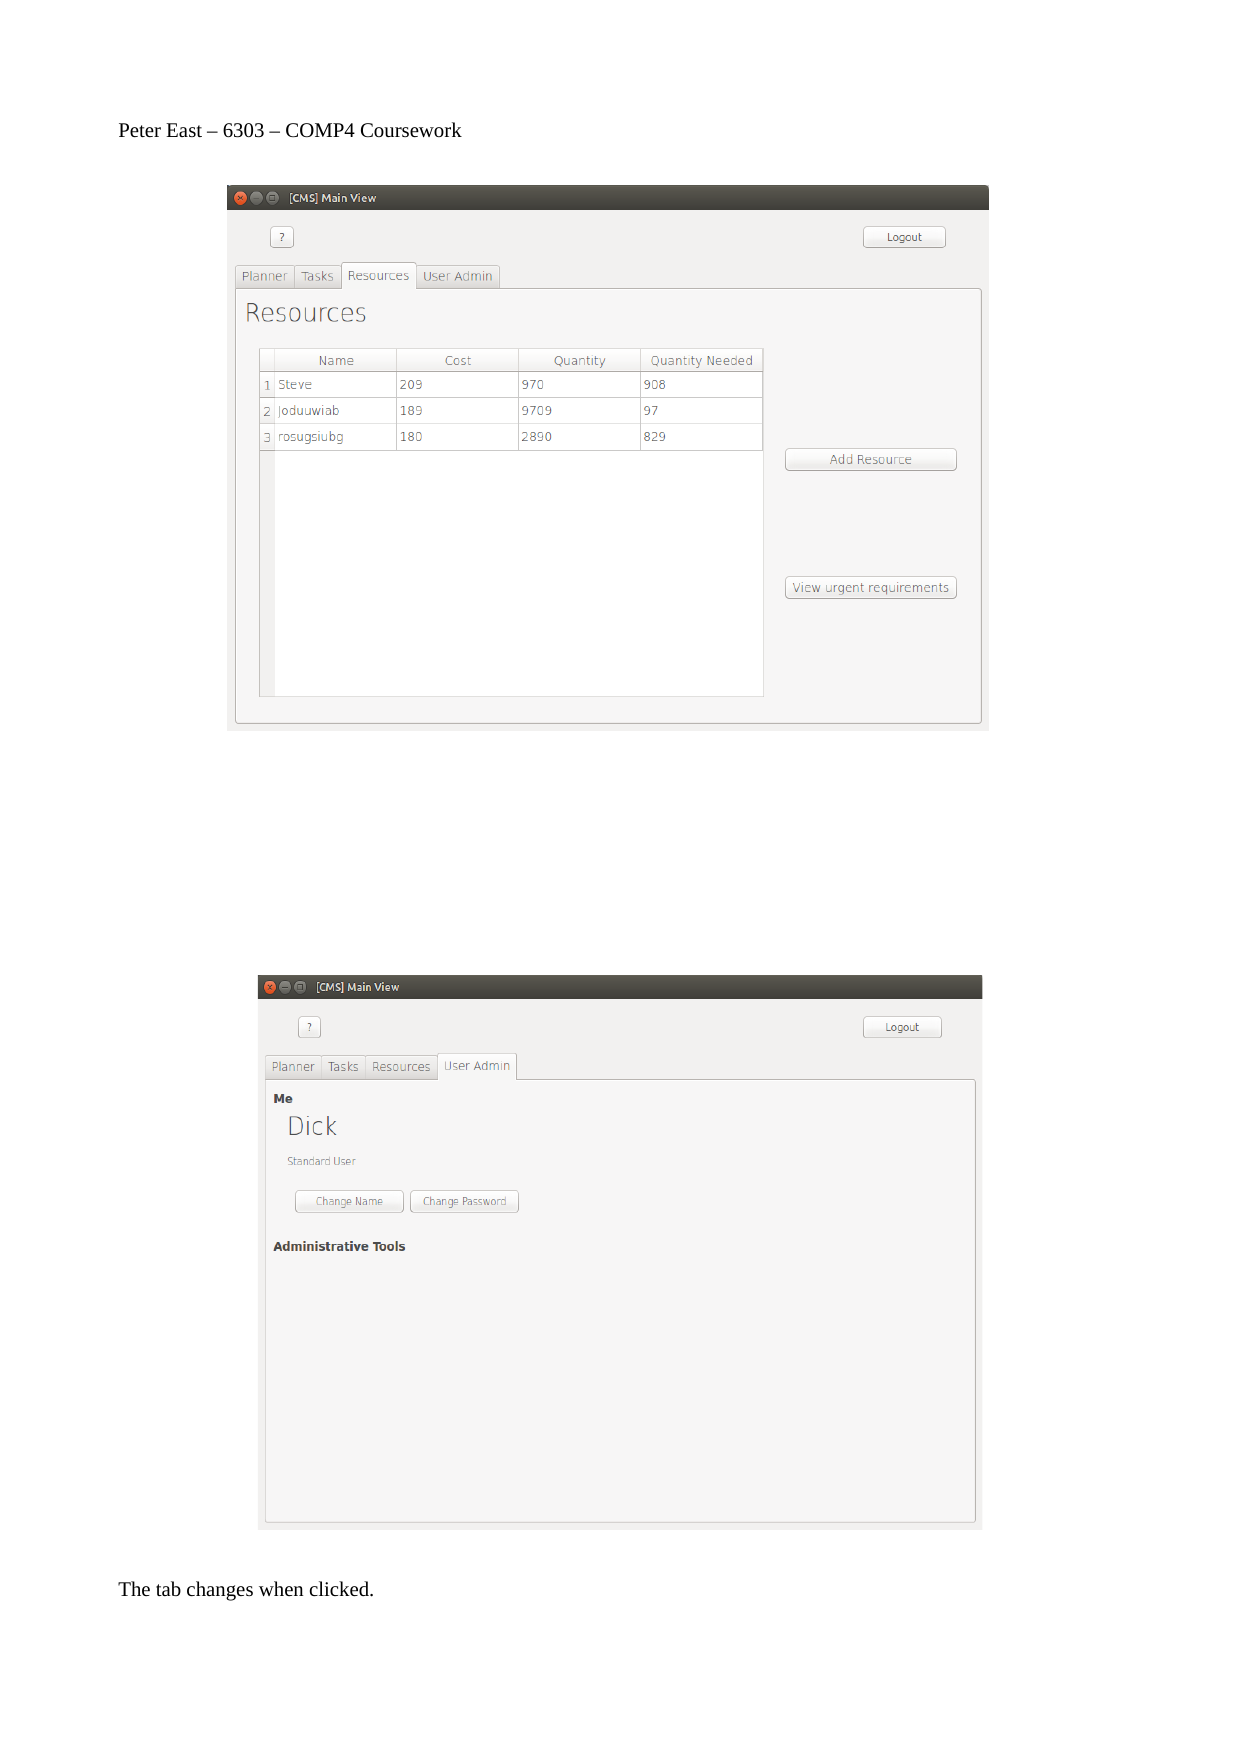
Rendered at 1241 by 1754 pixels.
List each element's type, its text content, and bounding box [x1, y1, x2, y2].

picture [227, 185, 989, 731]
text The tab changes when clicked. [118, 1577, 1122, 1601]
picture [257, 975, 983, 1530]
